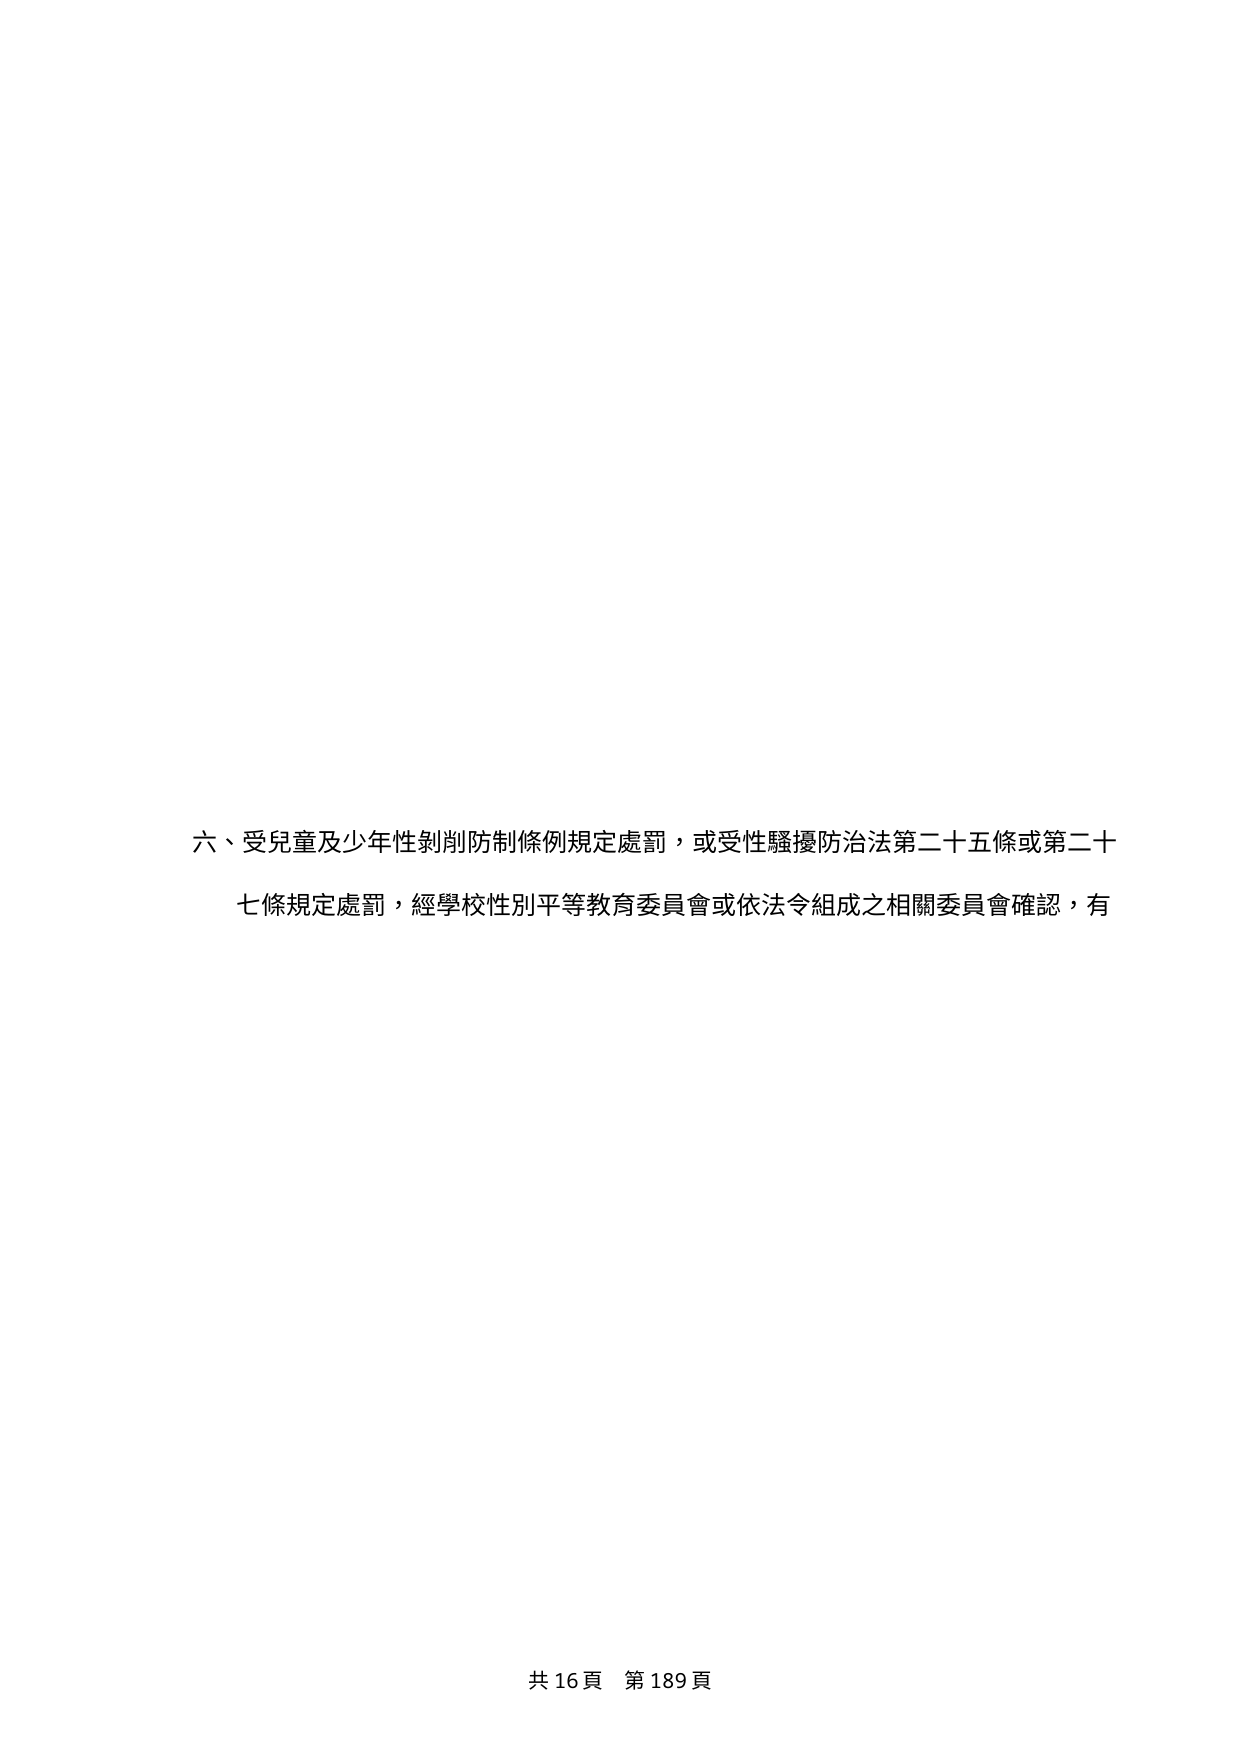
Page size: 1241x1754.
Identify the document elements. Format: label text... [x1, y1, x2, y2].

text 六、受兒童及少年性剝削防制條例規定處罰，或受性騷擾防治法第二十五條或第二十七條規定處罰，經學校性別平等教育委員會或依法令組成之相關委員會確認，有 [192, 799, 1122, 924]
